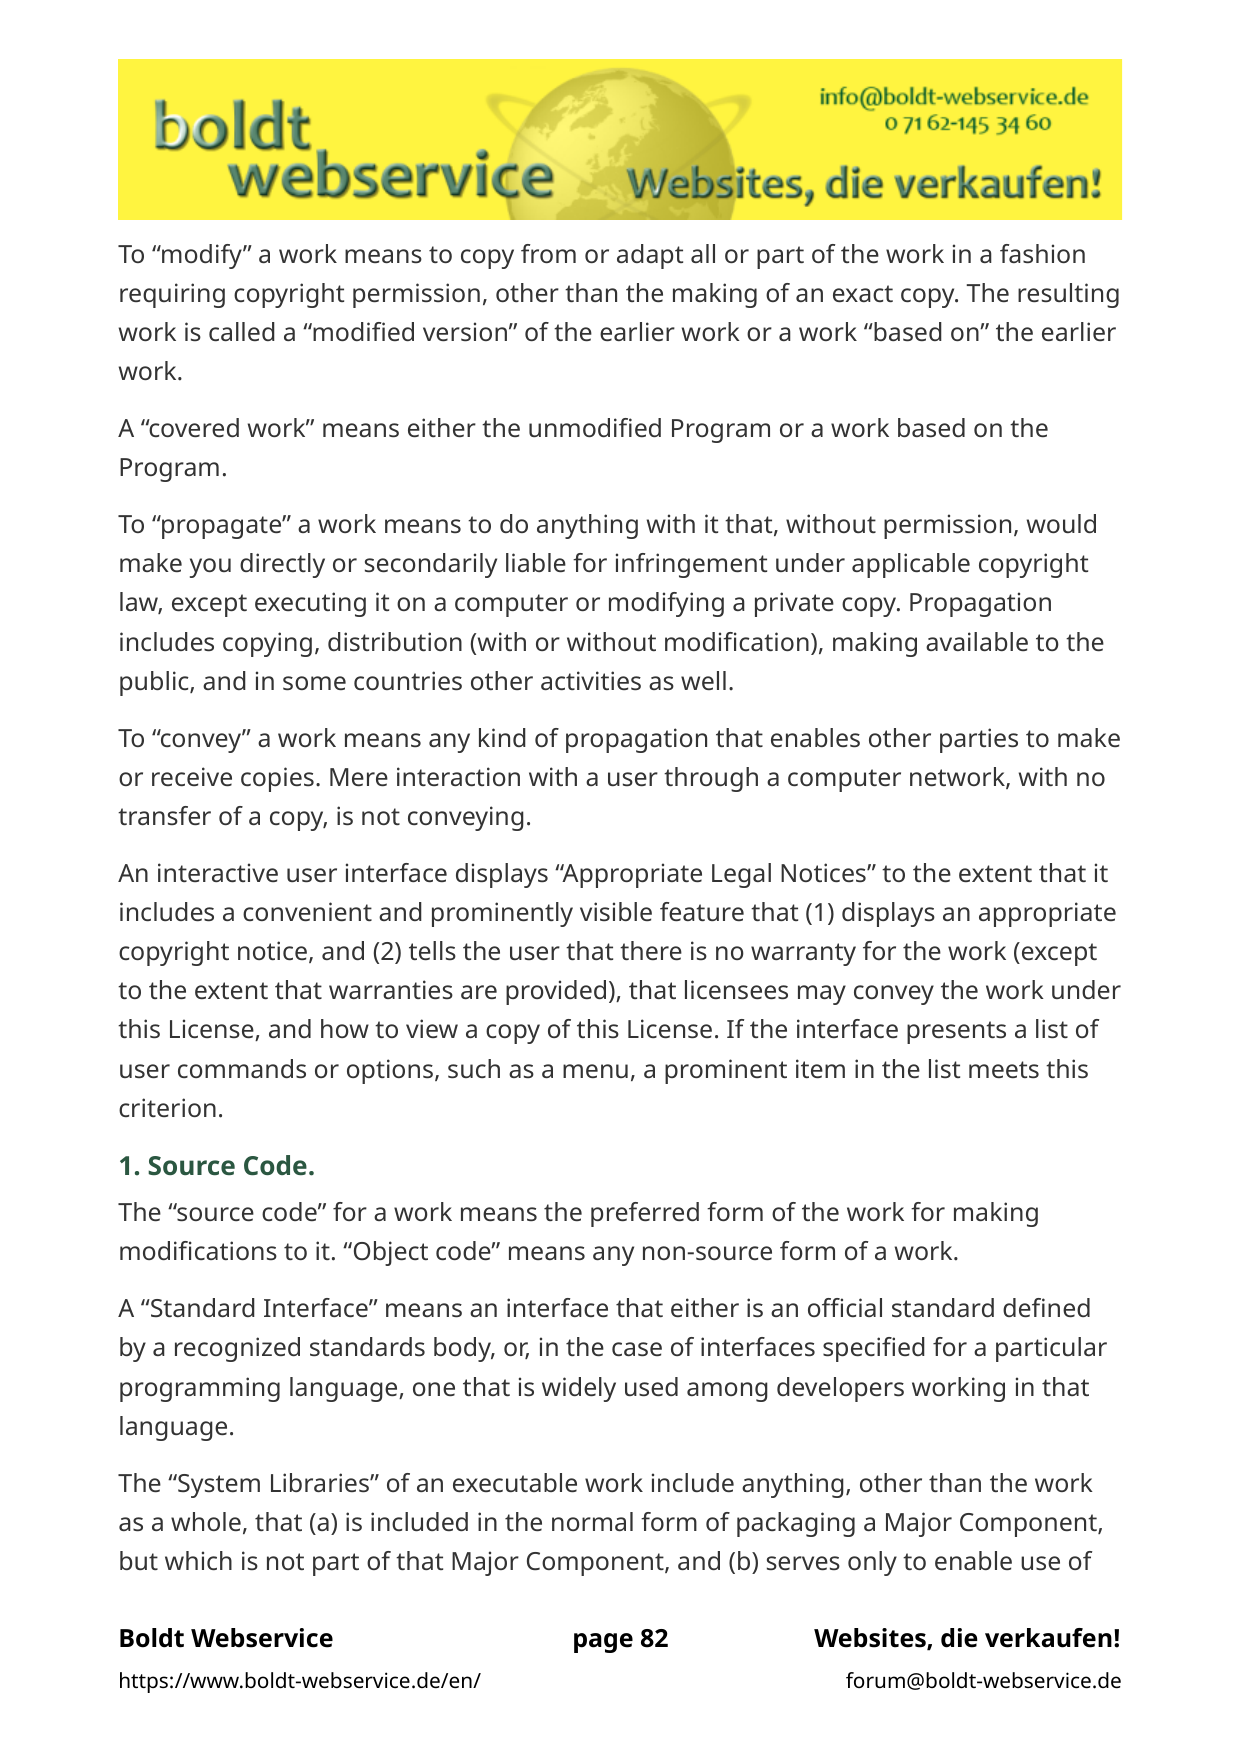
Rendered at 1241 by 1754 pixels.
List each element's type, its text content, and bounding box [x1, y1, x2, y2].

text The “System Libraries” of an executable work include anything, other than the work as a whole, that (a) is included in the normal form of packaging a Major Component, but which is not part of that Major Component, and (b) serves only to enable use of [118, 1465, 1122, 1578]
picture [118, 59, 1123, 220]
text The “source code” for a work means the preferred form of the work for making modifications to it. “Object code” means any non-source form of a work. [118, 1195, 1122, 1268]
text To “modify” a work means to copy from or adapt all or part of the work in a fashion requiring copyright permission, other than the making of an exact copy. The resulting work is called a “modified version” of the earlier work or a work “based on” the earlier work. [118, 236, 1122, 388]
text To “convey” a work means any kind of propagation that enables other parties to make or receive copies. Mere interaction with a user through a computer network, with no transfer of a copy, is not conveying. [118, 720, 1122, 833]
text An interactive user interface displays “Appropriate Legal Notices” to the extent that it includes a convenient and prominently visible feature that (1) displays an appropriate copyright notice, and (2) tells the user that there is no warranty for the work (except to the extent that warranties are provided), that licensees may convey the work under this License, and how to view a copy of this License. If the interface presents a list of user commands or options, such as a menu, a prominent item in the list meets this criterion. [118, 855, 1122, 1124]
text A “covered work” means either the unmodified Program or a work based on the Program. [118, 411, 1122, 484]
text To “propagate” a work means to do anything with it that, without permission, would make you directly or secondarily liable for infringement under applicable copyright law, except executing it on a computer or modifying a private copy. Propagation includes copying, distribution (with or without modification), making available to the public, and in some countries other activities as well. [118, 507, 1122, 697]
text A “Standard Interface” means an interface that either is an official standard defined by a recognized standards body, or, in the case of interfaces specified for a particular programming language, one that is widely used among developers working in that language. [118, 1291, 1122, 1442]
subtitle 1. Source Code. [118, 1147, 1122, 1183]
